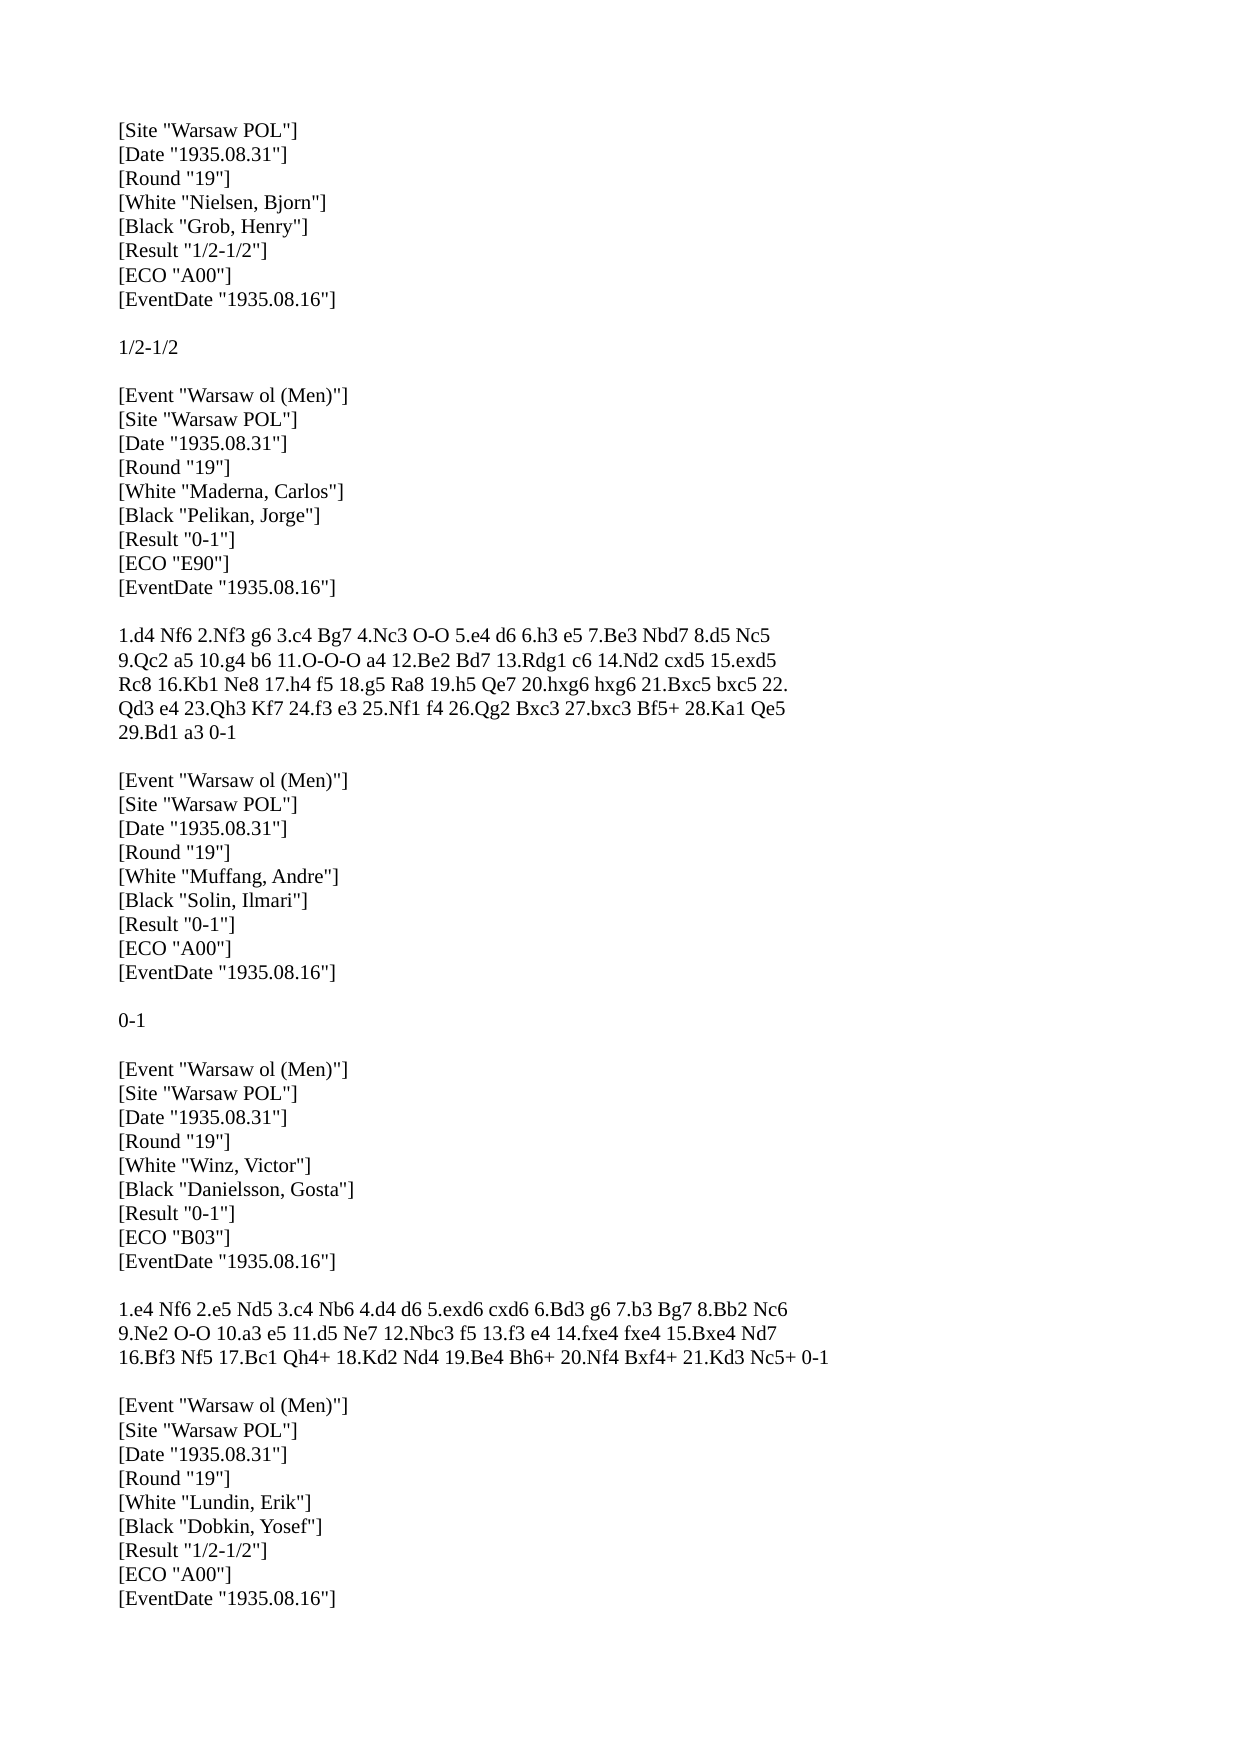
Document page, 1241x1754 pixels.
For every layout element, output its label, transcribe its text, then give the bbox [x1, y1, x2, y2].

text 1/2-1/2 [118, 335, 1122, 359]
text [EventDate "1935.08.16"] [118, 1586, 1122, 1610]
text [White "Winz, Victor"] [118, 1153, 1122, 1177]
text [Black "Pelikan, Jorge"] [118, 503, 1122, 527]
text [Event "Warsaw ol (Men)"] [118, 383, 1122, 407]
text 1.d4 Nf6 2.Nf3 g6 3.c4 Bg7 4.Nc3 O-O 5.e4 d6 6.h3 e5 7.Be3 Nbd7 8.d5 Nc5 [118, 623, 1122, 647]
text [ECO "E90"] [118, 551, 1122, 575]
text [Result "1/2-1/2"] [118, 1538, 1122, 1562]
text [EventDate "1935.08.16"] [118, 960, 1122, 984]
text 0-1 [118, 1008, 1122, 1032]
text [Result "1/2-1/2"] [118, 238, 1122, 262]
text [ECO "A00"] [118, 262, 1122, 287]
text [Round "19"] [118, 1466, 1122, 1490]
text 9.Ne2 O-O 10.a3 e5 11.d5 Ne7 12.Nbc3 f5 13.f3 e4 14.fxe4 fxe4 15.Bxe4 Nd7 [118, 1321, 1122, 1345]
text [Site "Warsaw POL"] [118, 118, 1122, 142]
text [Round "19"] [118, 840, 1122, 864]
text [EventDate "1935.08.16"] [118, 575, 1122, 599]
text [Round "19"] [118, 1129, 1122, 1153]
text [White "Muffang, Andre"] [118, 864, 1122, 888]
text [White "Maderna, Carlos"] [118, 479, 1122, 503]
text [Date "1935.08.31"] [118, 1105, 1122, 1129]
text [White "Nielsen, Bjorn"] [118, 190, 1122, 214]
text [Site "Warsaw POL"] [118, 792, 1122, 816]
text [Site "Warsaw POL"] [118, 1081, 1122, 1105]
text [Date "1935.08.31"] [118, 1442, 1122, 1466]
text [Black "Grob, Henry"] [118, 214, 1122, 238]
text Qd3 e4 23.Qh3 Kf7 24.f3 e3 25.Nf1 f4 26.Qg2 Bxc3 27.bxc3 Bf5+ 28.Ka1 Qe5 [118, 696, 1122, 720]
text [Event "Warsaw ol (Men)"] [118, 1393, 1122, 1417]
text 29.Bd1 a3 0-1 [118, 720, 1122, 744]
text [Date "1935.08.31"] [118, 142, 1122, 166]
text [EventDate "1935.08.16"] [118, 1249, 1122, 1273]
text [ECO "A00"] [118, 1562, 1122, 1586]
text [Date "1935.08.31"] [118, 431, 1122, 455]
text [Round "19"] [118, 166, 1122, 190]
text [ECO "B03"] [118, 1225, 1122, 1249]
text [Event "Warsaw ol (Men)"] [118, 768, 1122, 792]
text [Date "1935.08.31"] [118, 816, 1122, 840]
text 9.Qc2 a5 10.g4 b6 11.O-O-O a4 12.Be2 Bd7 13.Rdg1 c6 14.Nd2 cxd5 15.exd5 [118, 647, 1122, 672]
text 1.e4 Nf6 2.e5 Nd5 3.c4 Nb6 4.d4 d6 5.exd6 cxd6 6.Bd3 g6 7.b3 Bg7 8.Bb2 Nc6 [118, 1297, 1122, 1321]
text [Round "19"] [118, 455, 1122, 479]
text [Black "Dobkin, Yosef"] [118, 1514, 1122, 1538]
text [Site "Warsaw POL"] [118, 407, 1122, 431]
text Rc8 16.Kb1 Ne8 17.h4 f5 18.g5 Ra8 19.h5 Qe7 20.hxg6 hxg6 21.Bxc5 bxc5 22. [118, 672, 1122, 696]
text [EventDate "1935.08.16"] [118, 287, 1122, 311]
text [White "Lundin, Erik"] [118, 1490, 1122, 1514]
text [Result "0-1"] [118, 527, 1122, 551]
text [Site "Warsaw POL"] [118, 1417, 1122, 1442]
text 16.Bf3 Nf5 17.Bc1 Qh4+ 18.Kd2 Nd4 19.Be4 Bh6+ 20.Nf4 Bxf4+ 21.Kd3 Nc5+ 0-1 [118, 1345, 1122, 1369]
text [Black "Solin, Ilmari"] [118, 888, 1122, 912]
text [Black "Danielsson, Gosta"] [118, 1177, 1122, 1201]
text [Result "0-1"] [118, 912, 1122, 936]
text [Event "Warsaw ol (Men)"] [118, 1057, 1122, 1081]
text [Result "0-1"] [118, 1201, 1122, 1225]
text [ECO "A00"] [118, 936, 1122, 960]
